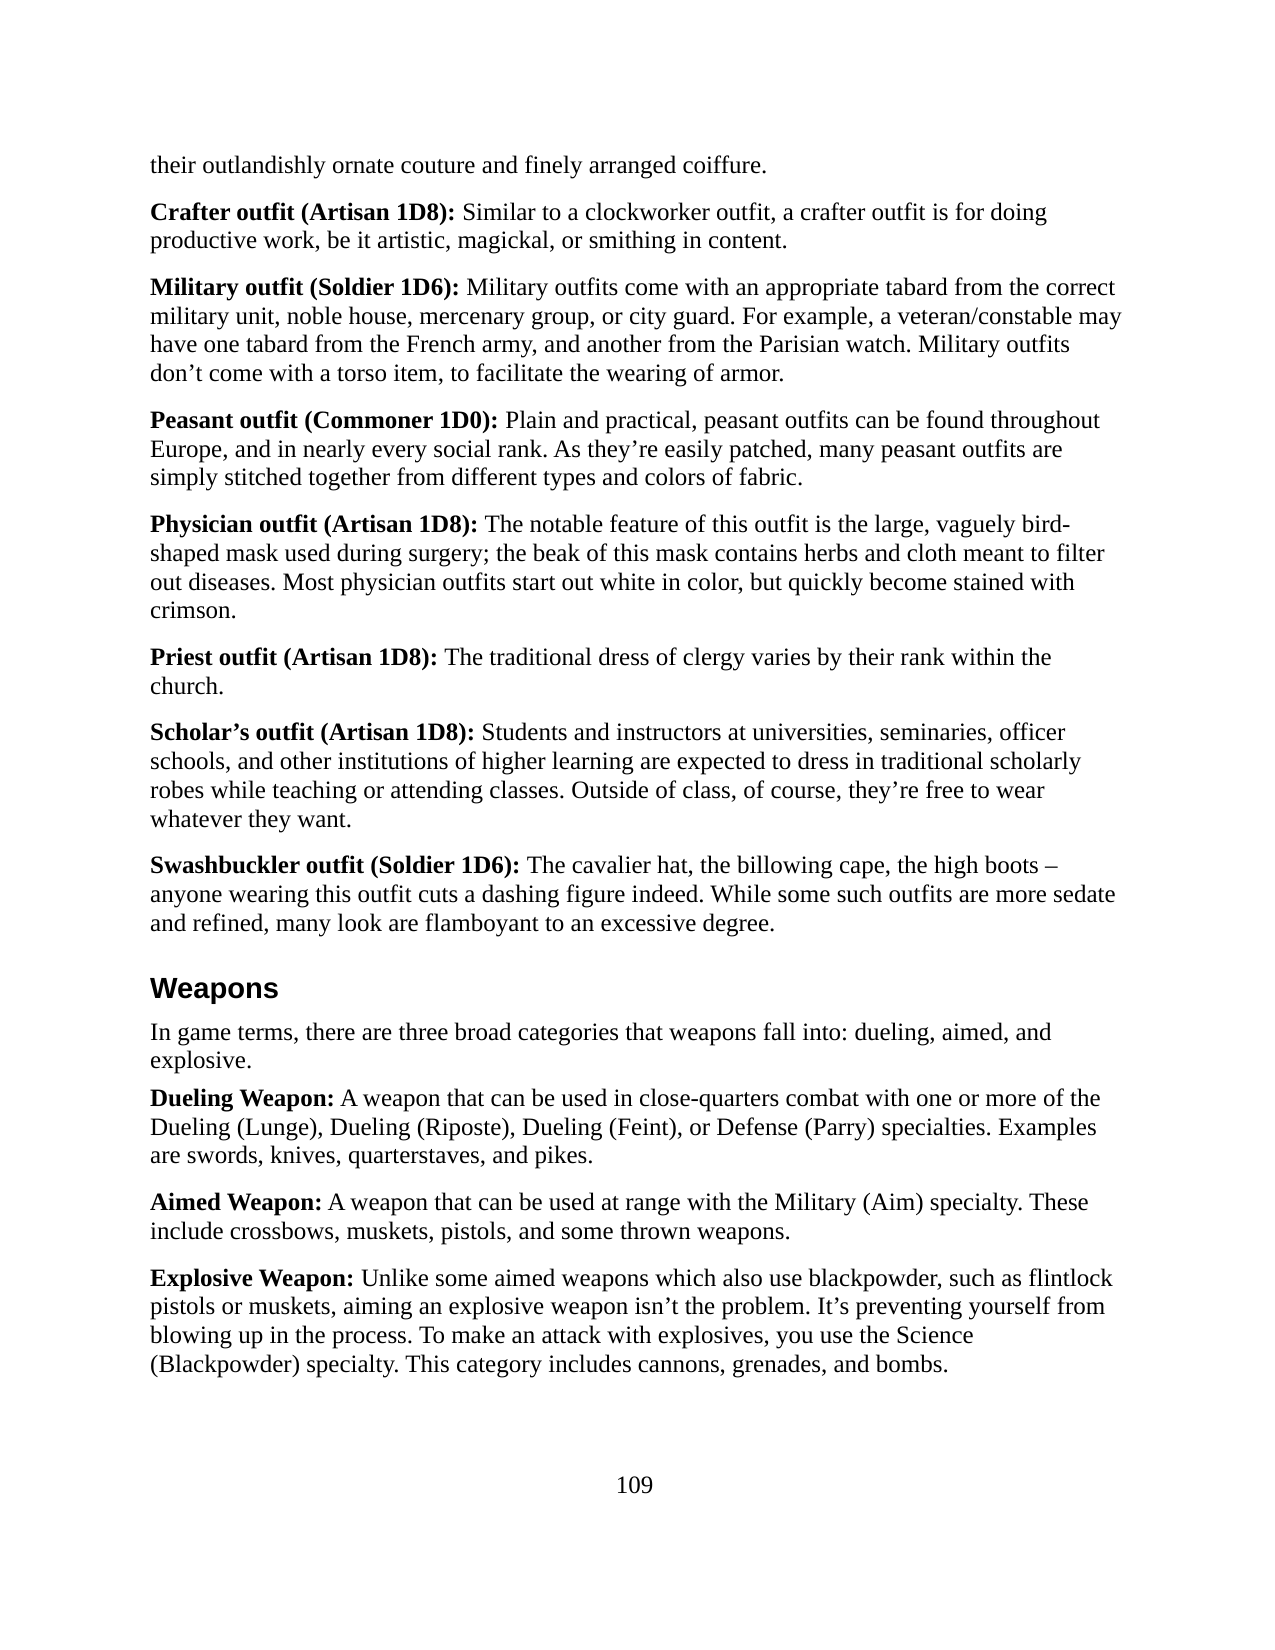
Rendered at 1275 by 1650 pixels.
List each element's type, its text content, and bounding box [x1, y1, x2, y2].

text Scholar’s outfit (Artisan 1D8): Students and instructors at universities, seminaries, officer schools, and other institutions of higher learning are expected to dress in traditional scholarly robes while teaching or attending classes. Outside of class, of course, they’re free to wear whatever they want. [150, 717, 1125, 832]
subtitle Weapons [150, 971, 1125, 1004]
text Military outfit (Soldier 1D6): Military outfits come with an appropriate tabard from the correct military unit, noble house, mercenary group, or city guard. For example, a veteran/constable may have one tabard from the French army, and another from the Parisian watch. Military outfits don’t come with a torso item, to facilitate the wearing of armor. [150, 272, 1125, 387]
text Physician outfit (Artisan 1D8): The notable feature of this outfit is the large, vaguely bird-shaped mask used during surgery; the beak of this mask contains herbs and cloth meant to filter out diseases. Most physician outfits start out white in color, but quickly become stained with crimson. [150, 509, 1125, 624]
text their outlandishly ornate couture and finely arranged coiffure. [150, 150, 1125, 179]
text In game terms, there are three broad categories that weapons fall into: dueling, aimed, and explosive. [150, 1017, 1125, 1074]
text Aimed Weapon: A weapon that can be used at range with the Military (Aim) specialty. These include crossbows, muskets, pistols, and some thrown weapons. [150, 1187, 1125, 1245]
text Dueling Weapon: A weapon that can be used in close-quarters combat with one or more of the Dueling (Lunge), Dueling (Riposte), Dueling (Feint), or Defense (Parry) specialties. Examples are swords, knives, quarterstaves, and pikes. [150, 1083, 1125, 1169]
text Swashbuckler outfit (Soldier 1D6): The cavalier hat, the billowing cape, the high boots – anyone wearing this outfit cuts a dashing figure indeed. While some such outfits are more sedate and refined, many look are flamboyant to an excessive degree. [150, 850, 1125, 937]
text Crafter outfit (Artisan 1D8): Similar to a clockworker outfit, a crafter outfit is for doing productive work, be it artistic, magickal, or smithing in content. [150, 197, 1125, 254]
text Peasant outfit (Commoner 1D0): Plain and practical, peasant outfits can be found throughout Europe, and in nearly every social rank. As they’re easily patched, many peasant outfits are simply stitched together from different types and colors of fabric. [150, 405, 1125, 491]
text Priest outfit (Artisan 1D8): The traditional dress of clergy varies by their rank within the church. [150, 642, 1125, 699]
text Explosive Weapon: Unlike some aimed weapons which also use blackpowder, such as flintlock pistols or muskets, aiming an explosive weapon isn’t the problem. It’s preventing yourself from blowing up in the process. To make an attack with explosives, you use the Science (Blackpowder) specialty. This category includes cannons, grenades, and bombs. [150, 1263, 1125, 1378]
